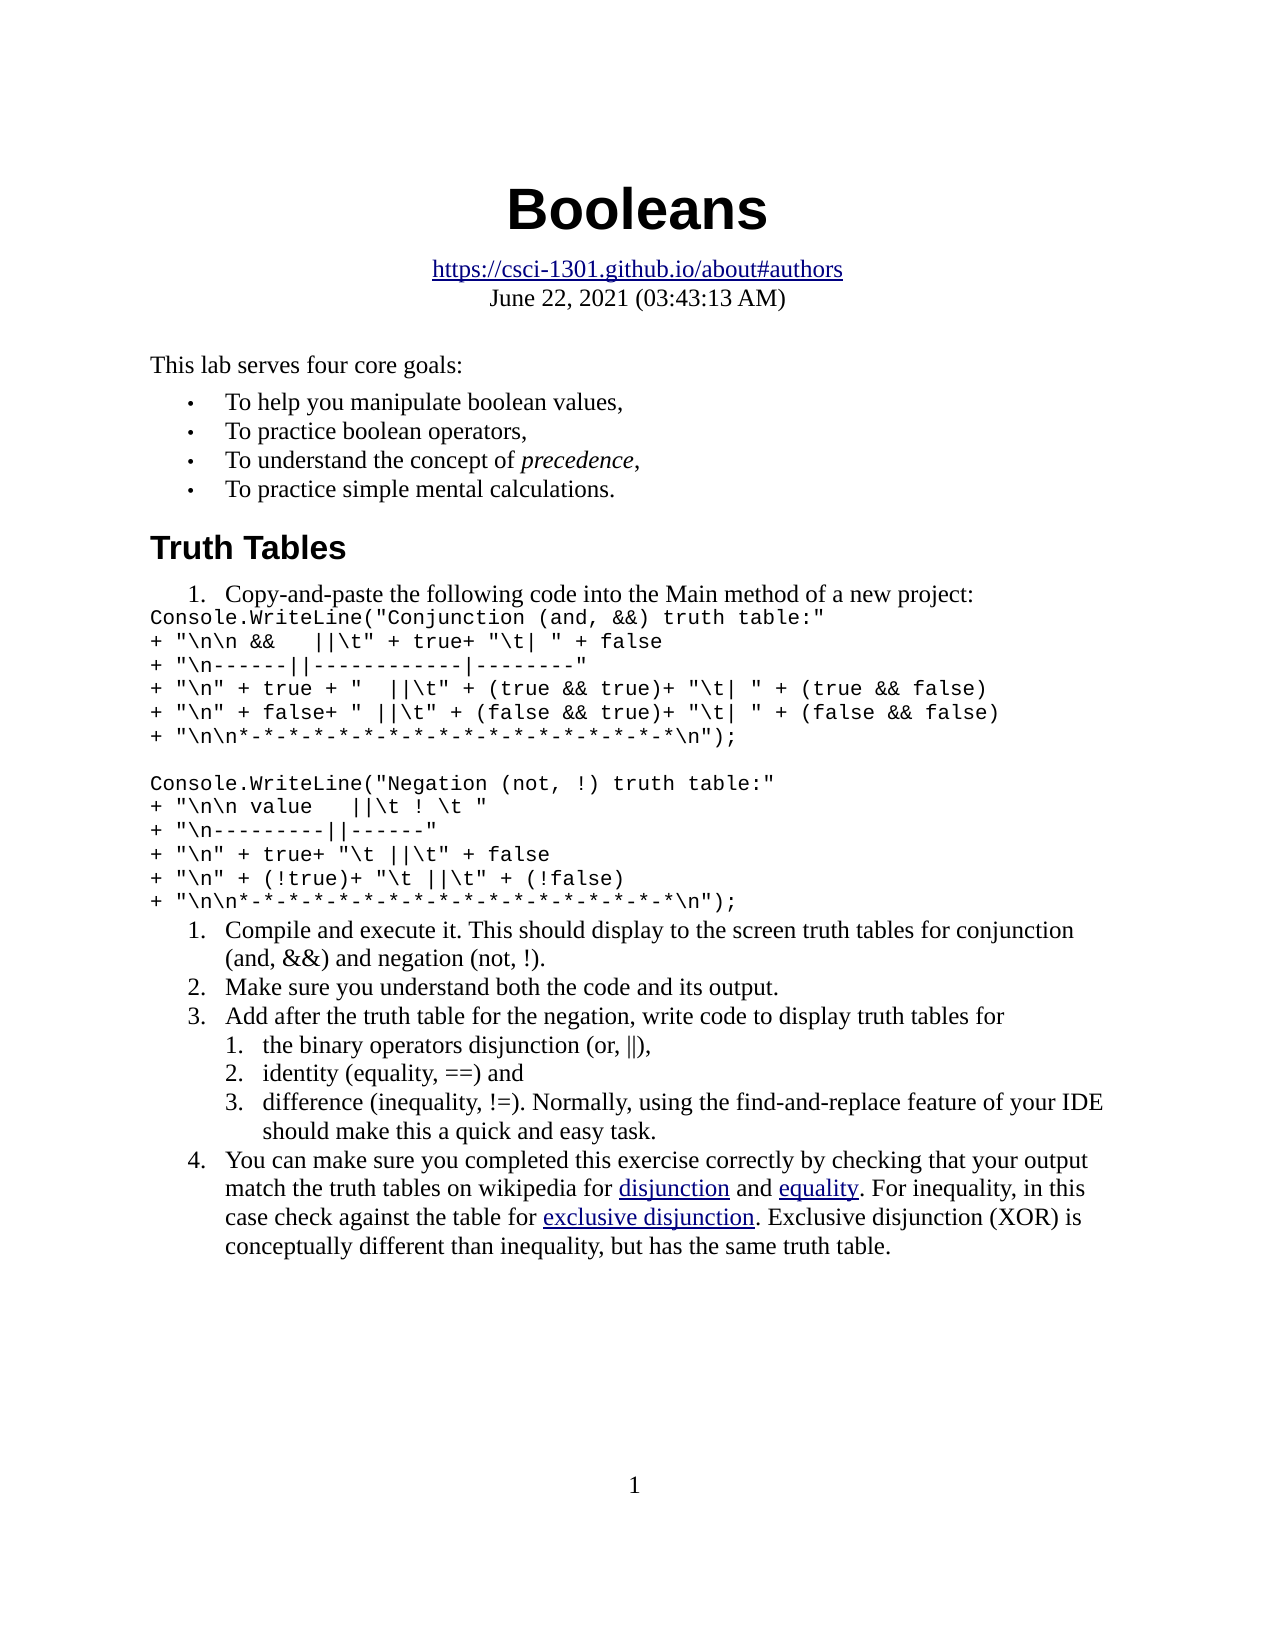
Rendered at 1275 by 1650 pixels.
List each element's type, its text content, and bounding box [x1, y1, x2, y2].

text + "\n\n*-*-*-*-*-*-*-*-*-*-*-*-*-*-*-*-*-*\n"); [150, 891, 1125, 915]
text + "\n" + false+ " ||\t" + (false && true)+ "\t| " + (false && false) [150, 702, 1125, 726]
list Make sure you understand both the code and its output. [187, 972, 1125, 1001]
text https://csci-1301.github.io/about#authors [150, 254, 1125, 283]
list You can make sure you completed this exercise correctly by checking that your output match the truth tables on wikipedia for disjunction and equality. For inequality, in this case check against the table for exclusive disjunction. Exclusive disjunction (XOR) is conceptually different than inequality, but has the same truth table. [187, 1145, 1125, 1260]
list Copy-and-paste the following code into the Main method of a new project: [187, 579, 1125, 607]
list the binary operators disjunction (or, ||), [225, 1030, 1125, 1058]
text This lab serves four core goals: [150, 350, 1125, 378]
list difference (inequality, !=). Normally, using the find-and-replace feature of your IDE should make this a quick and easy task. [225, 1087, 1125, 1145]
list Compile and execute it. This should display to the screen truth tables for conjunction (and, &&) and negation (not, !). [187, 915, 1125, 972]
list To practice boolean operators, [187, 416, 1125, 445]
list To understand the concept of precedence, [187, 445, 1125, 474]
text Console.WriteLine("Negation (not, !) truth table:" [150, 773, 1125, 797]
text + "\n" + (!true)+ "\t ||\t" + (!false) [150, 867, 1125, 891]
text June 22, 2021 (03:43:13 AM) [150, 283, 1125, 312]
text + "\n---------||------" [150, 820, 1125, 844]
title Booleans [150, 175, 1125, 242]
subtitle Truth Tables [150, 527, 1125, 566]
list identity (equality, ==) and [225, 1058, 1125, 1087]
text + "\n\n value ||\t ! \t " [150, 797, 1125, 820]
list To help you manipulate boolean values, [187, 387, 1125, 416]
text Console.WriteLine("Conjunction (and, &&) truth table:" [150, 607, 1125, 631]
text + "\n\n && ||\t" + true+ "\t| " + false [150, 631, 1125, 655]
list Add after the truth table for the negation, write code to display truth tables for [187, 1001, 1125, 1030]
text + "\n\n*-*-*-*-*-*-*-*-*-*-*-*-*-*-*-*-*-*\n"); [150, 726, 1125, 749]
list To practice simple mental calculations. [187, 474, 1125, 502]
text + "\n" + true + " ||\t" + (true && true)+ "\t| " + (true && false) [150, 678, 1125, 702]
text + "\n" + true+ "\t ||\t" + false [150, 844, 1125, 867]
text + "\n------||------------|--------" [150, 655, 1125, 678]
